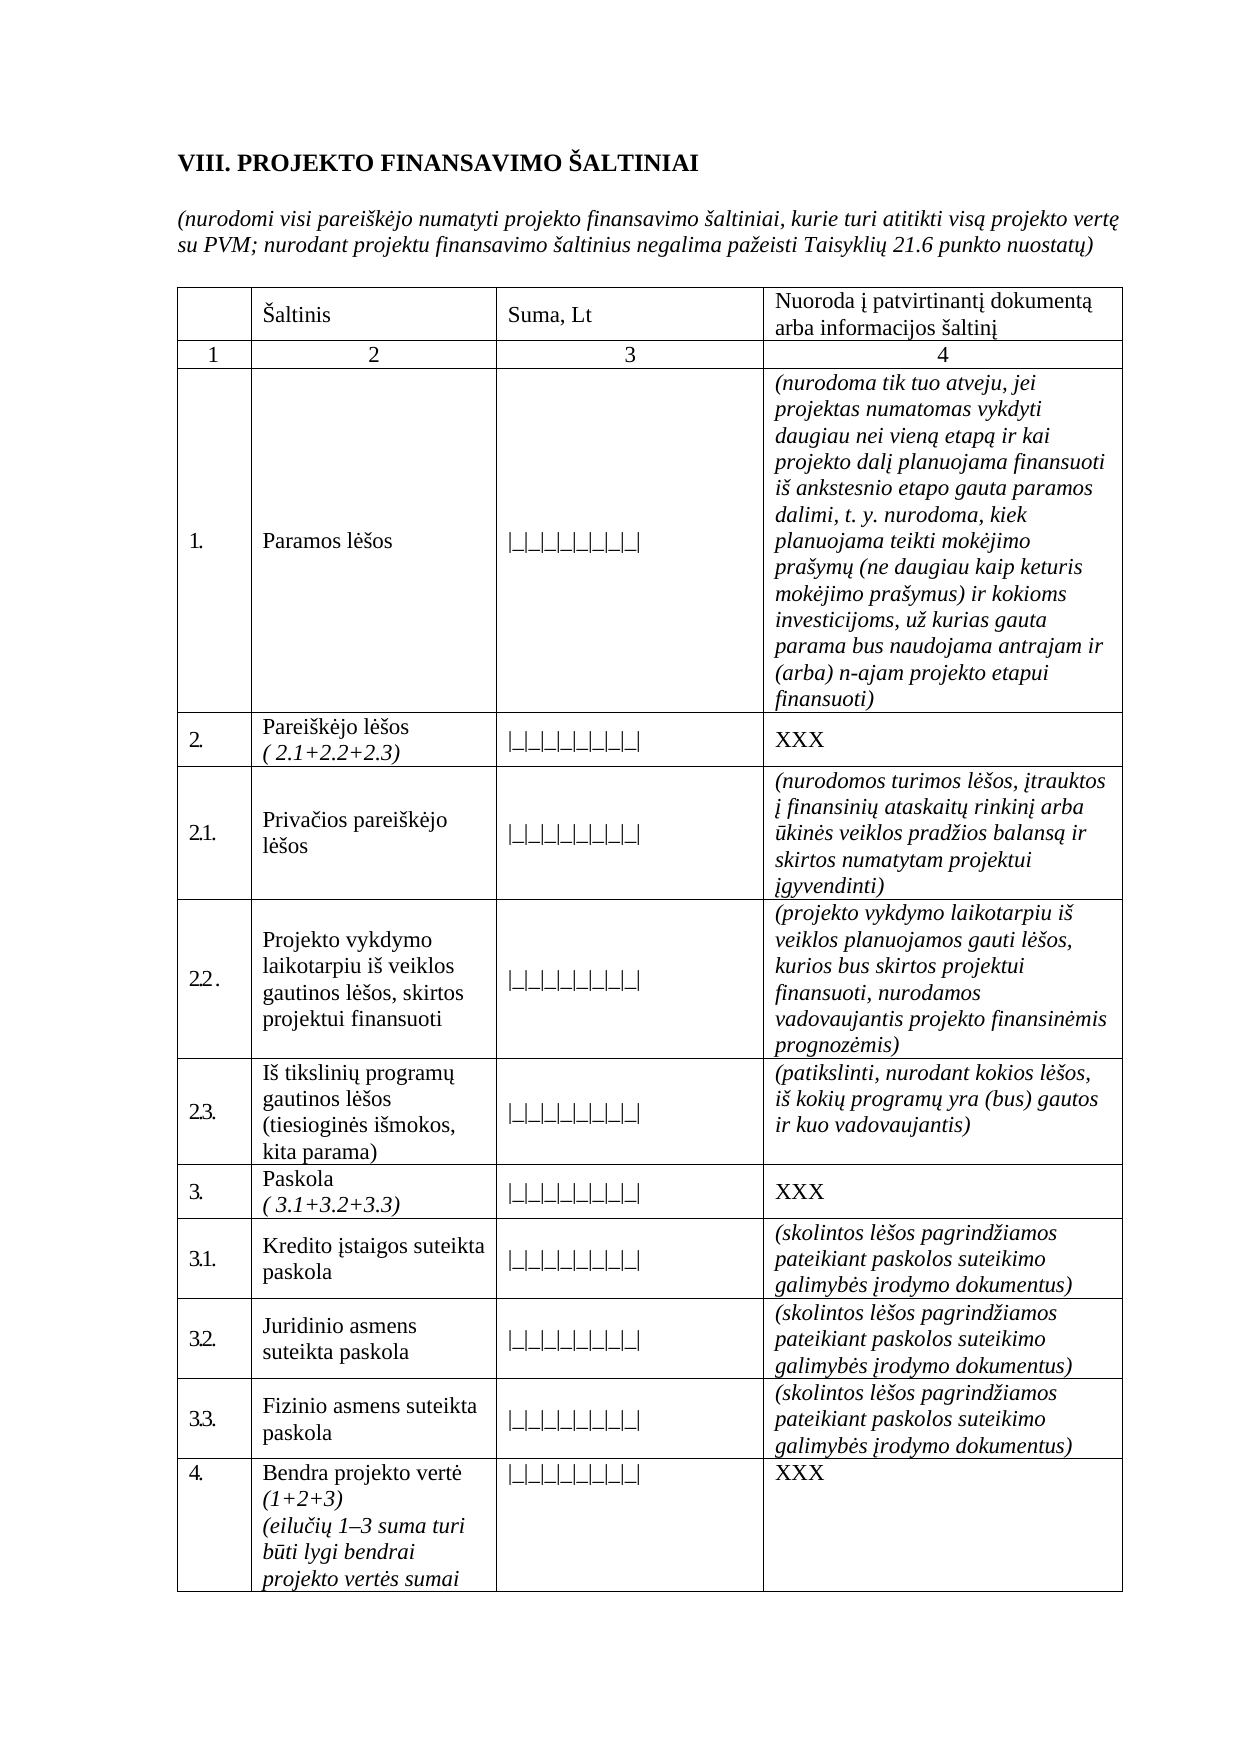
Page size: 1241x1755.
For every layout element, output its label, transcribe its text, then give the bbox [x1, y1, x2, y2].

table_cell 2.1. [178, 767, 251, 898]
table_cell Paramos lėšos [252, 369, 496, 712]
table_cell XXX [764, 713, 1122, 766]
text (nurodomi visi pareiškėjo numatyti projekto finansavimo šaltiniai, kurie turi atitikti visą projekto vertę su PVM; nurodant projektu finansavimo šaltinius negalima pažeisti Taisyklių 21.6 punkto nuostatų) [177, 205, 1122, 258]
table_cell |_|_|_|_|_|_|_|_| [497, 900, 763, 1058]
table_cell Projekto vykdymo laikotarpiu iš veiklos gautinos lėšos, skirtos projektui finansuoti [252, 900, 496, 1058]
table_cell 3.1. [178, 1219, 251, 1298]
table_cell 3 [497, 341, 763, 368]
table_header [178, 288, 251, 340]
table_cell |_|_|_|_|_|_|_|_| [497, 1165, 763, 1218]
table_cell 2 [252, 341, 496, 368]
table_cell Fizinio asmens suteikta paskola [252, 1379, 496, 1458]
table_cell |_|_|_|_|_|_|_|_| [497, 1379, 763, 1458]
table_cell Paskola ( 3.1+3.2+3.3) [252, 1165, 496, 1218]
table_cell Kredito įstaigos suteikta paskola [252, 1219, 496, 1298]
table_cell |_|_|_|_|_|_|_|_| [497, 713, 763, 766]
table_cell |_|_|_|_|_|_|_|_| [497, 369, 763, 712]
table_cell XXX [764, 1459, 1122, 1591]
table_cell 1. [178, 369, 251, 712]
table_cell 2. [178, 713, 251, 766]
table_cell 3. [178, 1165, 251, 1218]
table_cell (projekto vykdymo laikotarpiu iš veiklos planuojamos gauti lėšos, kurios bus skirtos projektui finansuoti, nurodamos vadovaujantis projekto finansinėmis prognozėmis) [764, 900, 1122, 1058]
table_cell |_|_|_|_|_|_|_|_| [497, 767, 763, 898]
table_cell (skolintos lėšos pagrindžiamos pateikiant paskolos suteikimo galimybės įrodymo dokumentus) [764, 1299, 1122, 1378]
table_cell Bendra projekto vertė (1+2+3) (eilučių 1–3 suma turi būti lygi bendrai projekto vertės sumai [252, 1459, 496, 1591]
table_cell Privačios pareiškėjo lėšos [252, 767, 496, 898]
table_cell 3.2. [178, 1299, 251, 1378]
table_cell 3.3. [178, 1379, 251, 1458]
table_header Nuoroda į patvirtinantį dokumentą arba informacijos šaltinį [764, 288, 1122, 340]
table_cell |_|_|_|_|_|_|_|_| [497, 1299, 763, 1378]
table_cell (nurodoma tik tuo atveju, jei projektas numatomas vykdyti daugiau nei vieną etapą ir kai projekto dalį planuojama finansuoti iš ankstesnio etapo gauta paramos dalimi, t. y. nurodoma, kiek planuojama teikti mokėjimo prašymų (ne daugiau kaip keturis mokėjimo prašymus) ir kokioms investicijoms, už kurias gauta parama bus naudojama antrajam ir (arba) n-ajam projekto etapui finansuoti) [764, 369, 1122, 712]
table_cell 4 [764, 341, 1122, 368]
table_cell (skolintos lėšos pagrindžiamos pateikiant paskolos suteikimo galimybės įrodymo dokumentus) [764, 1379, 1122, 1458]
table_header Šaltinis [252, 288, 496, 340]
table_cell 1 [178, 341, 251, 368]
text VIII. Projekto FINANSAVIMO ŠALTINIAI [177, 148, 1122, 176]
table_cell (skolintos lėšos pagrindžiamos pateikiant paskolos suteikimo galimybės įrodymo dokumentus) [764, 1219, 1122, 1298]
table_cell |_|_|_|_|_|_|_|_| [497, 1059, 763, 1164]
table_header Suma, Lt [497, 288, 763, 340]
table_cell |_|_|_|_|_|_|_|_| [497, 1459, 763, 1591]
table_cell (patikslinti, nurodant kokios lėšos, iš kokių programų yra (bus) gautos ir kuo vadovaujantis) [764, 1059, 1122, 1164]
table_cell 4. [178, 1459, 251, 1591]
table_cell Iš tikslinių programų gautinos lėšos (tiesioginės išmokos, kita parama) [252, 1059, 496, 1164]
table_cell Pareiškėjo lėšos ( 2.1+2.2+2.3) [252, 713, 496, 766]
table_cell (nurodomos turimos lėšos, įtrauktos į finansinių ataskaitų rinkinį arba ūkinės veiklos pradžios balansą ir skirtos numatytam projektui įgyvendinti) [764, 767, 1122, 898]
table_cell Juridinio asmens suteikta paskola [252, 1299, 496, 1378]
table_cell |_|_|_|_|_|_|_|_| [497, 1219, 763, 1298]
table_cell 2.2 . [178, 900, 251, 1058]
table_cell XXX [764, 1165, 1122, 1218]
table_cell 2.3. [178, 1059, 251, 1164]
